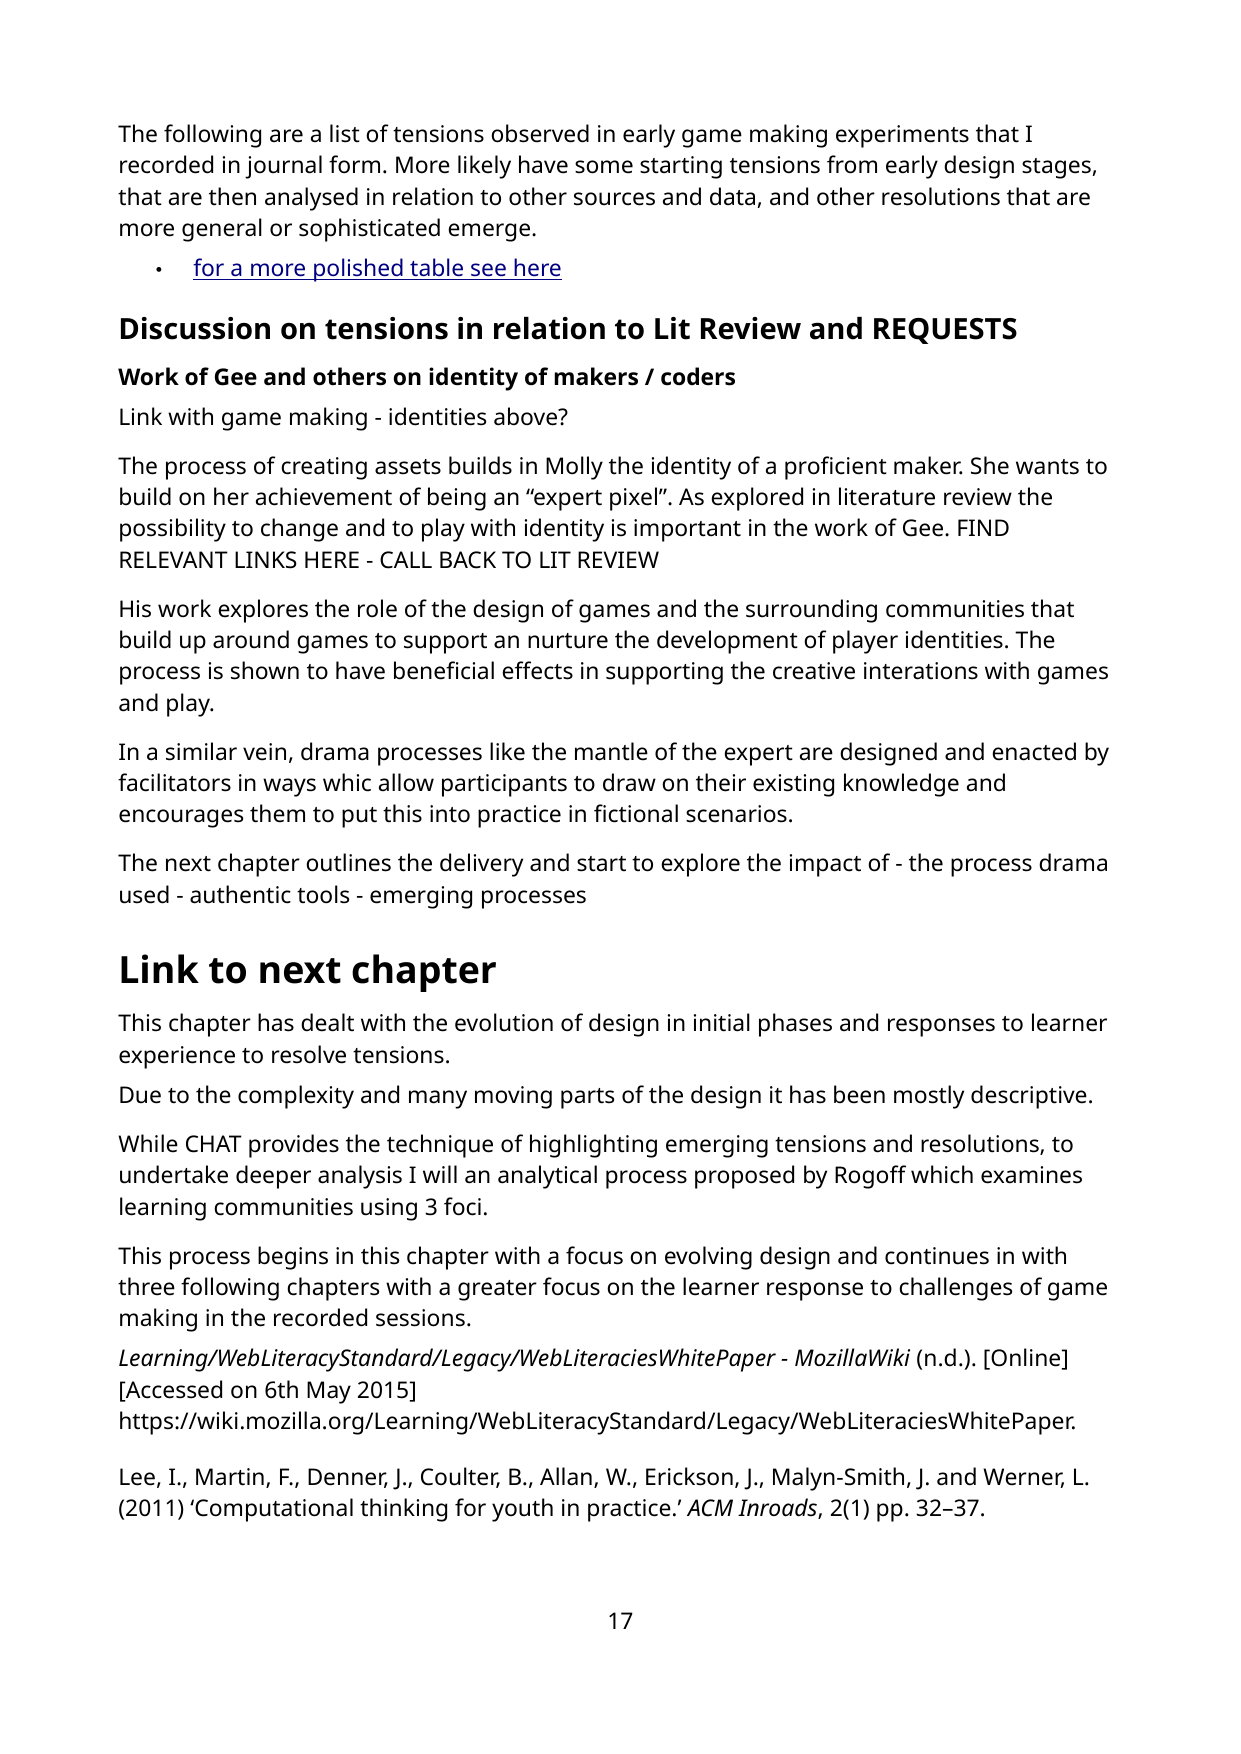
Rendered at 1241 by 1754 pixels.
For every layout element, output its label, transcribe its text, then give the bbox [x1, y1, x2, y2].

text In a similar vein, drama processes like the mantle of the expert are designed and enacted by facilitators in ways whic allow participants to draw on their existing knowledge and encourages them to put this into practice in fictional scenarios. [118, 736, 1122, 829]
text The process of creating assets builds in Molly the identity of a proficient maker. She wants to build on her achievement of being an “expert pixel”. As explored in literature review the possibility to change and to play with identity is important in the work of Gee. FIND RELEVANT LINKS HERE - CALL BACK TO LIT REVIEW [118, 450, 1122, 575]
text The following are a list of tensions observed in early game making experiments that I recorded in journal form. More likely have some starting tensions from early design stages, that are then analysed in relation to other sources and data, and other resolutions that are more general or sophisticated emerge. [118, 118, 1122, 243]
subtitle Link to next chapter [118, 944, 1122, 995]
text Work of Gee and others on identity of makers / coders [118, 361, 1122, 392]
list for a more polished table see here [156, 252, 1122, 283]
text His work explores the role of the design of games and the surrounding communities that build up around games to support an nurture the development of player identities. The process is shown to have beneficial effects in supporting the creative interations with games and play. [118, 593, 1122, 718]
text The next chapter outlines the delivery and start to explore the impact of - the process drama used - authentic tools - emerging processes [118, 847, 1122, 910]
text This chapter has dealt with the evolution of design in initial phases and responses to learner experience to resolve tensions. [118, 1007, 1122, 1070]
text This process begins in this chapter with a focus on evolving design and continues in with three following chapters with a greater focus on the learner response to challenges of game making in the recorded sessions. [118, 1240, 1122, 1333]
text Lee, I., Martin, F., Denner, J., Coulter, B., Allan, W., Erickson, J., Malyn-Smith, J. and Werner, L. (2011) ‘Computational thinking for youth in practice.’ ACM Inroads, 2(1) pp. 32–37. [118, 1461, 1122, 1524]
text Learning/WebLiteracyStandard/Legacy/WebLiteraciesWhitePaper - MozillaWiki (n.d.). [Online] [Accessed on 6th May 2015] https://wiki.mozilla.org/Learning/WebLiteracyStandard/Legacy/WebLiteraciesWhitePaper. [118, 1342, 1122, 1436]
text Link with game making - identities above? [118, 401, 1122, 432]
text Due to the complexity and many moving parts of the design it has been mostly descriptive. [118, 1079, 1122, 1110]
subtitle Discussion on tensions in relation to Lit Review and REQUESTS [118, 308, 1122, 348]
text While CHAT provides the technique of highlighting emerging tensions and resolutions, to undertake deeper analysis I will an analytical process proposed by Rogoff which examines learning communities using 3 foci. [118, 1128, 1122, 1222]
